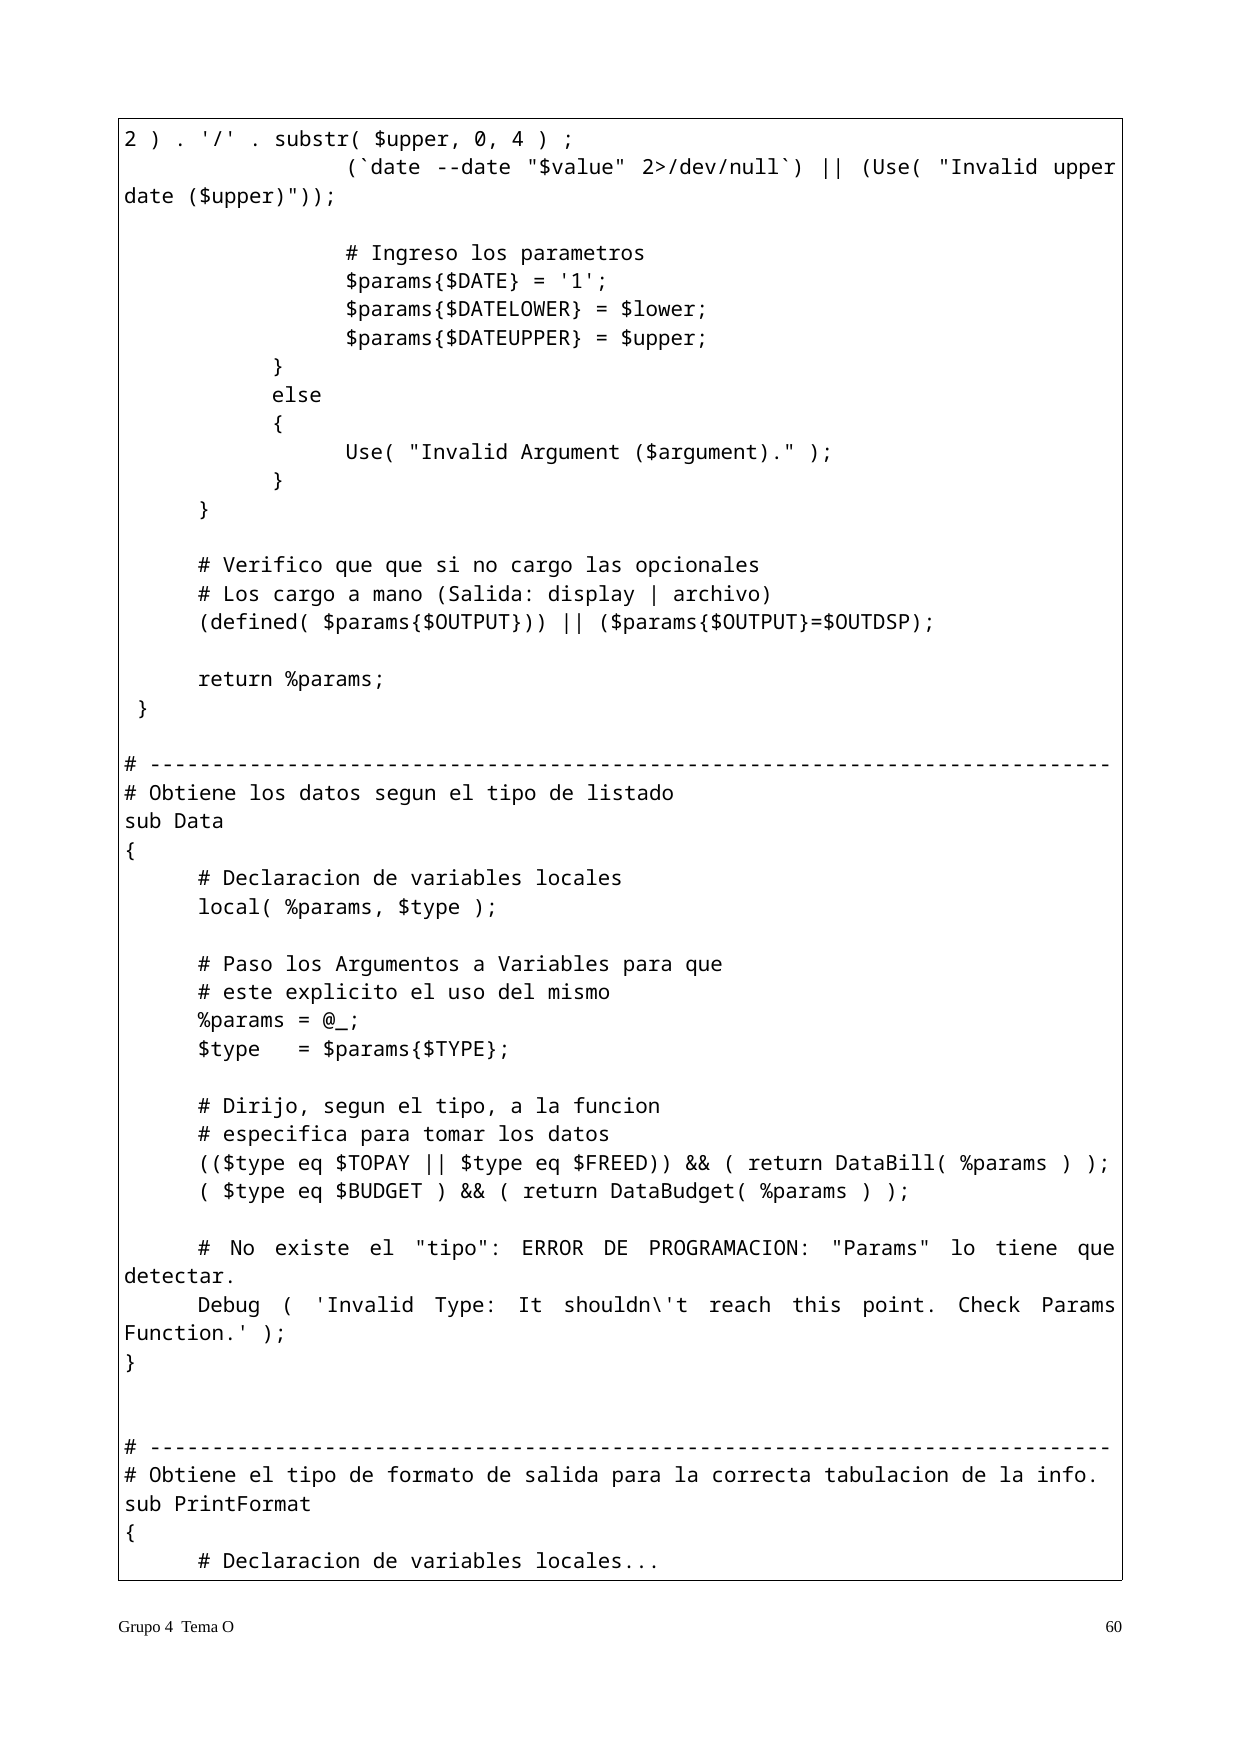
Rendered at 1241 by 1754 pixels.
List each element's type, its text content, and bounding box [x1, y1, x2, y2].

table_header 2 ) . '/' . substr( $upper, 0, 4 ) ; (`date --date "$value" 2>/dev/null`) || (Use( "Invalid upper date ($upper)")); # Ingreso los parametros $params{$DATE} = '1'; $params{$DATELOWER} = $lower; $params{$DATEUPPER} = $upper; } else { Use( "Invalid Argument ($argument)." ); } } # Verifico que que si no cargo las opcionales # Los cargo a mano (Salida: display | archivo) (defined( $params{$OUTPUT})) || ($params{$OUTPUT}=$OUTDSP); return %params; } # ----------------------------------------------------------------------------- # Obtiene los datos segun el tipo de listado sub Data { # Declaracion de variables locales local( %params, $type ); # Paso los Argumentos a Variables para que # este explicito el uso del mismo %params = @_; $type = $params{$TYPE}; # Dirijo, segun el tipo, a la funcion # especifica para tomar los datos (($type eq $TOPAY || $type eq $FREED)) && ( return DataBill( %params ) ); ( $type eq $BUDGET ) && ( return DataBudget( %params ) ); # No existe el "tipo": ERROR DE PROGRAMACION: "Params" lo tiene que detectar. Debug ( 'Invalid Type: It shouldn\'t reach this point. Check Params Function.' ); } # ----------------------------------------------------------------------------- # Obtiene el tipo de formato de salida para la correcta tabulacion de la info. sub PrintFormat { # Declaracion de variables locales... [119, 119, 1122, 1580]
